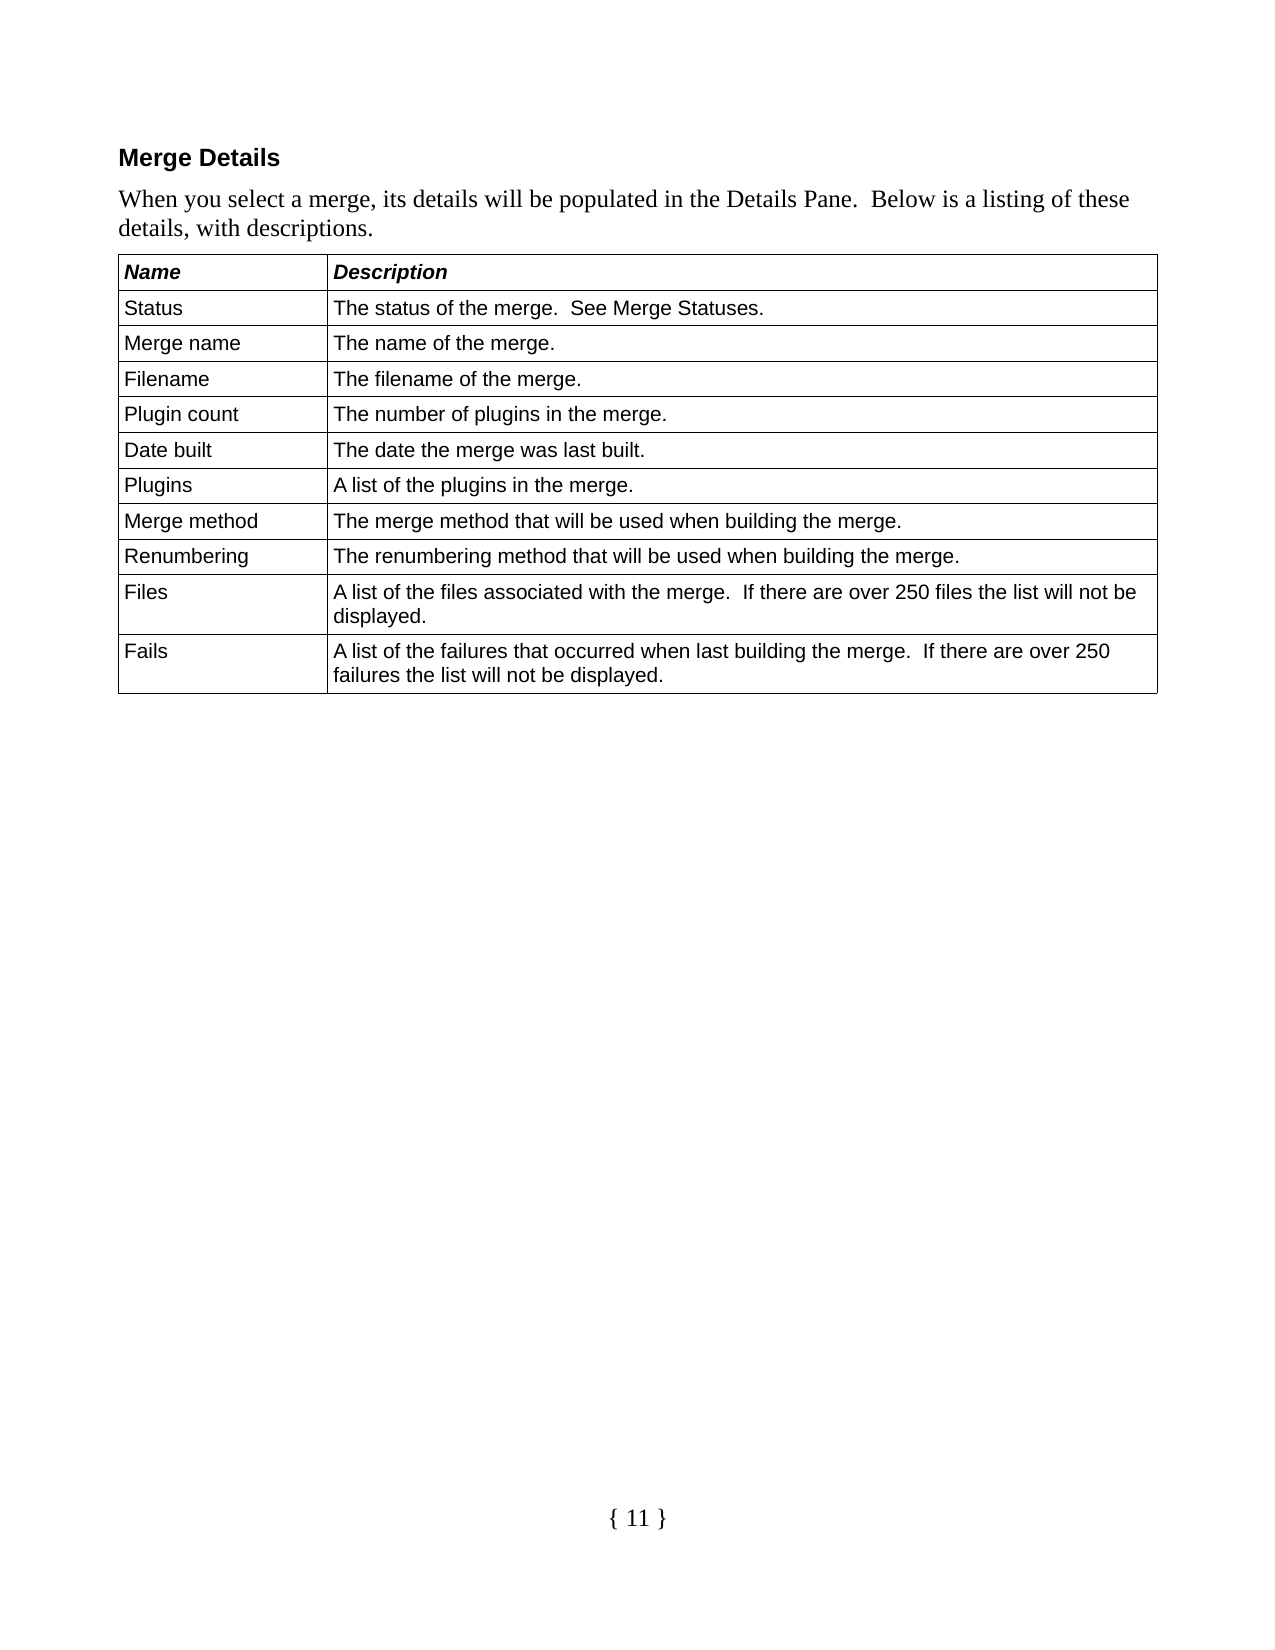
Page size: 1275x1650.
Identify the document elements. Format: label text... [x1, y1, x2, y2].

table_cell A list of the files associated with the merge. If there are over 250 files the list will not be displayed. [328, 575, 1157, 633]
table_header Description [328, 255, 1157, 290]
table_cell A list of the failures that occurred when last building the merge. If there are over 250 failures the list will not be displayed. [328, 635, 1157, 693]
table_cell Files [119, 575, 327, 633]
table_cell Date built [119, 433, 327, 467]
table_cell Plugin count [119, 397, 327, 432]
table_cell The name of the merge. [328, 326, 1157, 361]
table_header Name [119, 255, 327, 290]
table_cell A list of the plugins in the merge. [328, 469, 1157, 503]
table_cell The filename of the merge. [328, 362, 1157, 396]
table_cell Plugins [119, 469, 327, 503]
table_cell Status [119, 291, 327, 325]
table_cell Merge name [119, 326, 327, 361]
table_cell The status of the merge. See Merge Statuses. [328, 291, 1157, 325]
table_cell The number of plugins in the merge. [328, 397, 1157, 432]
table_cell Filename [119, 362, 327, 396]
table_cell Renumbering [119, 540, 327, 574]
table_cell Merge method [119, 504, 327, 538]
table_cell The date the merge was last built. [328, 433, 1157, 467]
table_cell Fails [119, 635, 327, 693]
table_cell The merge method that will be used when building the merge. [328, 504, 1157, 538]
table_cell The renumbering method that will be used when building the merge. [328, 540, 1157, 574]
text When you select a merge, its details will be populated in the Details Pane. Below is a listing of these details, with descriptions. [118, 184, 1157, 242]
subtitle Merge Details [118, 143, 1157, 172]
